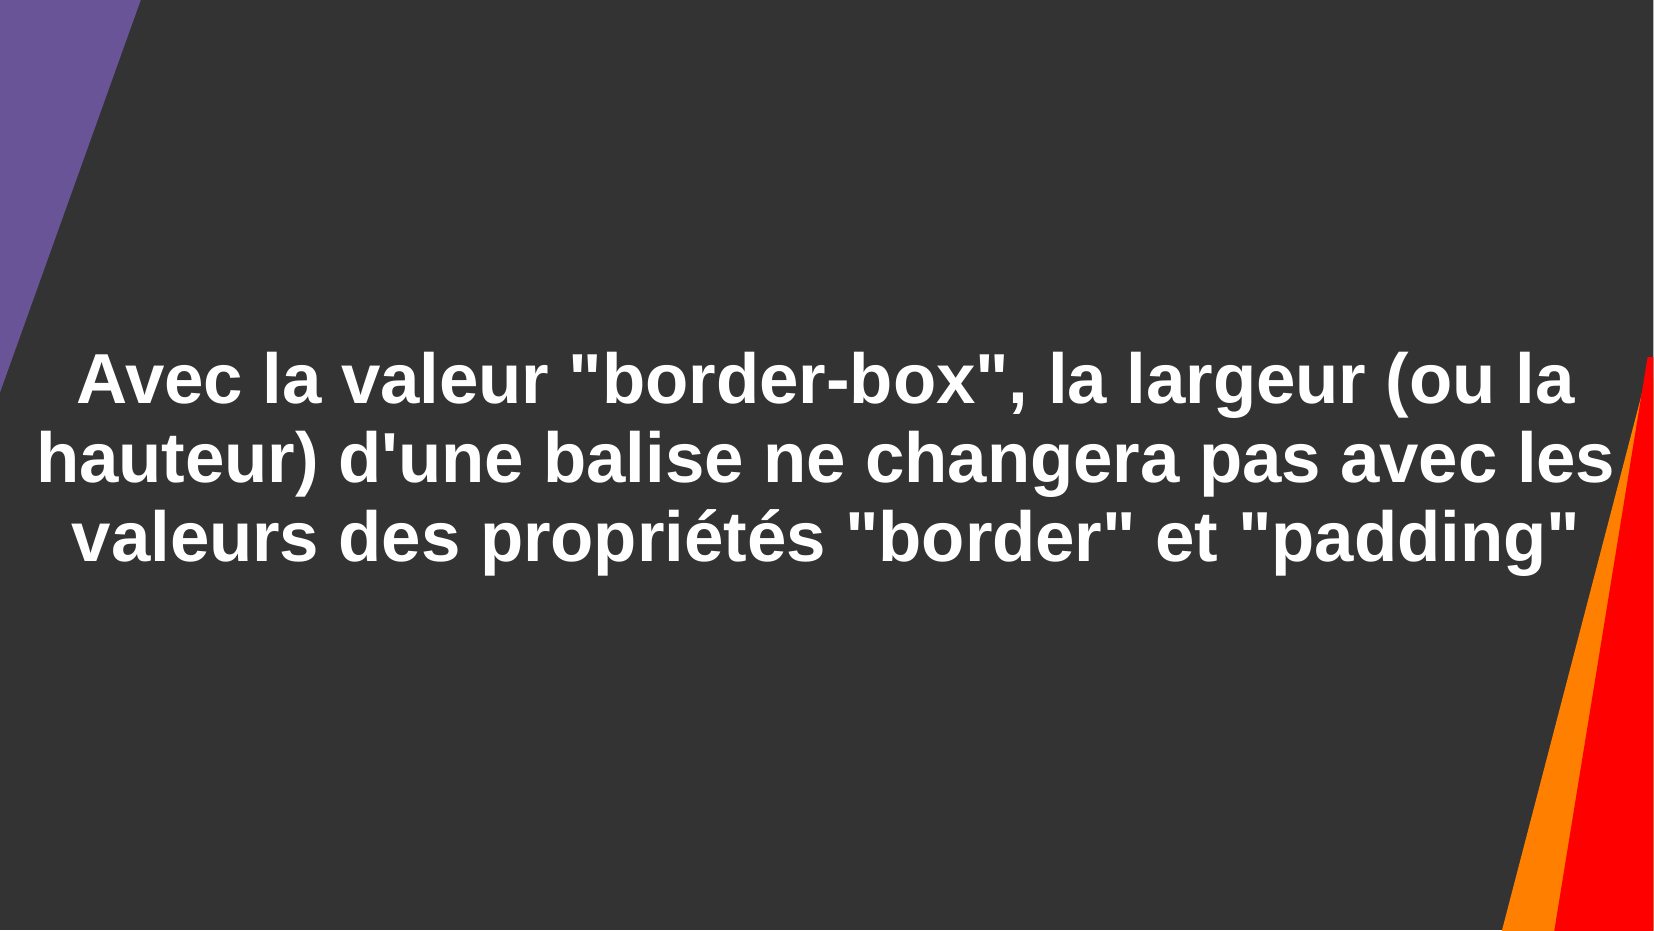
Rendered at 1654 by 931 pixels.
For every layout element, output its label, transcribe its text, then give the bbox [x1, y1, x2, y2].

text_box [0, 0, 141, 393]
text_box [1501, 356, 1654, 931]
title Avec la valeur "border-box", la largeur (ou la hauteur) d'une balise ne changera pas avec les valeurs des propriétés "border" et "padding" [31, 339, 1622, 592]
